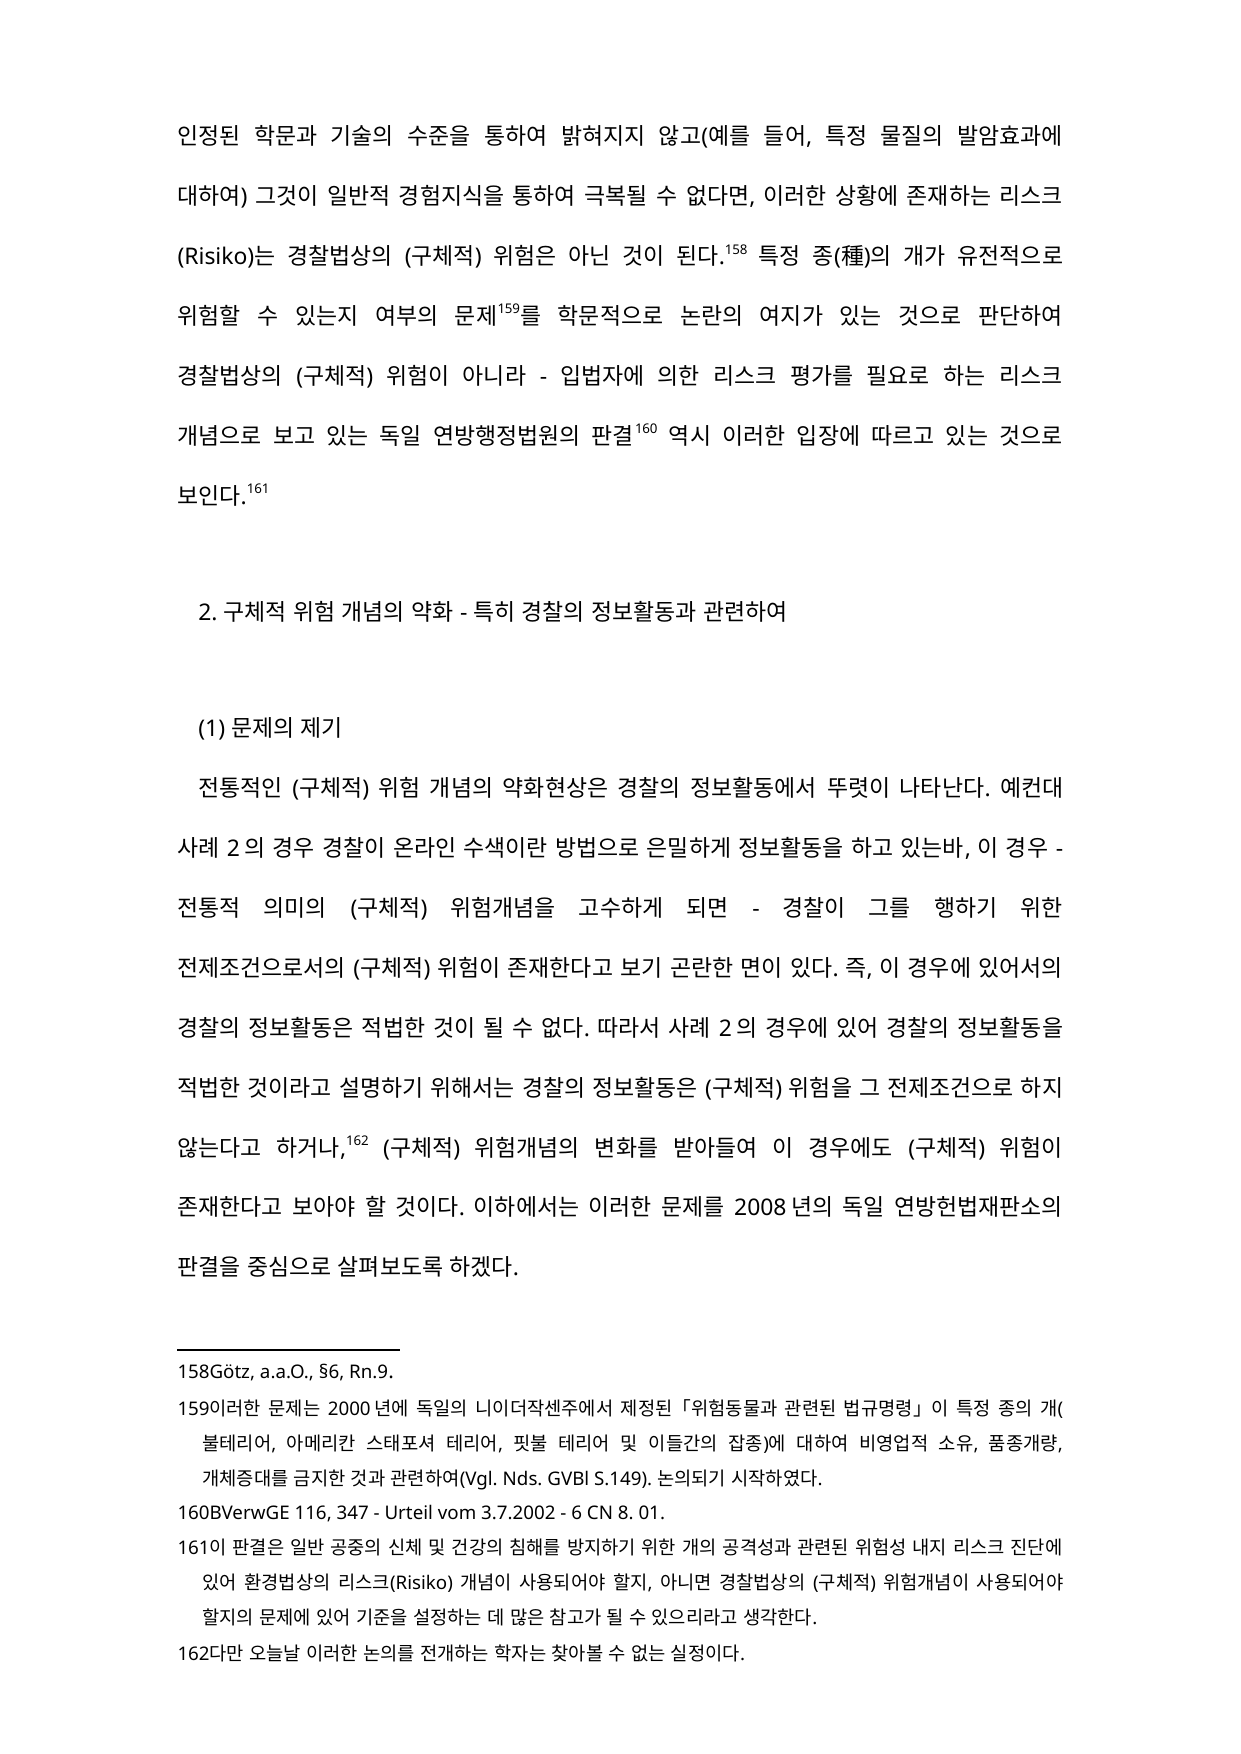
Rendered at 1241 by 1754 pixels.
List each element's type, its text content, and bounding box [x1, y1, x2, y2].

text BVerwGE 116, 347 - Urteil vom 3.7.2002 - 6 CN 8. 01. [177, 1499, 1063, 1525]
text 2. 구체적 위험 개념의 약화 - 특히 경찰의 정보활동과 관련하여 [177, 594, 1063, 627]
text 다만 오늘날 이러한 논의를 전개하는 학자는 찾아볼 수 없는 실정이다. [177, 1638, 1063, 1665]
text 인정된 학문과 기술의 수준을 통하여 밝혀지지 않고(예를 들어, 특정 물질의 발암효과에 대하여) 그것이 일반적 경험지식을 통하여 극복될 수 없다면, 이러한 상황에 존재하는 리스크(Risiko)는 경찰법상의 (구체적) 위험은 아닌 것이 된다. 특정 종(種)의 개가 유전적으로 위험할 수 있는지 여부의 문제를 학문적으로 논란의 여지가 있는 것으로 판단하여 경찰법상의 (구체적) 위험이 아니라 - 입법자에 의한 리스크 평가를 필요로 하는 리스크 개념으로 보고 있는 독일 연방행정법원의 판결 역시 이러한 입장에 따르고 있는 것으로 보인다. [177, 118, 1063, 511]
text 이러한 문제는 2000년에 독일의 니이더작센주에서 제정된「위험동물과 관련된 법규명령」이 특정 종의 개(불테리어, 아메리칸 스태포셔 테리어, 핏불 테리어 및 이들간의 잡종)에 대하여 비영업적 소유, 품종개량, 개체증대를 금지한 것과 관련하여(Vgl. Nds. GVBl S.149). 논의되기 시작하였다. [177, 1393, 1063, 1491]
text 전통적인 (구체적) 위험 개념의 약화현상은 경찰의 정보활동에서 뚜렷이 나타난다. 예컨대 사례 2의 경우 경찰이 온라인 수색이란 방법으로 은밀하게 정보활동을 하고 있는바, 이 경우 - 전통적 의미의 (구체적) 위험개념을 고수하게 되면 - 경찰이 그를 행하기 위한 전제조건으로서의 (구체적) 위험이 존재한다고 보기 곤란한 면이 있다. 즉, 이 경우에 있어서의 경찰의 정보활동은 적법한 것이 될 수 없다. 따라서 사례 2의 경우에 있어 경찰의 정보활동을 적법한 것이라고 설명하기 위해서는 경찰의 정보활동은 (구체적) 위험을 그 전제조건으로 하지 않는다고 하거나, (구체적) 위험개념의 변화를 받아들여 이 경우에도 (구체적) 위험이 존재한다고 보아야 할 것이다. 이하에서는 이러한 문제를 2008년의 독일 연방헌법재판소의 판결을 중심으로 살펴보도록 하겠다. [177, 770, 1063, 1282]
text (1) 문제의 제기 [177, 710, 1063, 743]
text 이 판결은 일반 공중의 신체 및 건강의 침해를 방지하기 위한 개의 공격성과 관련된 위험성 내지 리스크 진단에 있어 환경법상의 리스크(Risiko) 개념이 사용되어야 할지, 아니면 경찰법상의 (구체적) 위험개념이 사용되어야 할지의 문제에 있어 기준을 설정하는 데 많은 참고가 될 수 있으리라고 생각한다. [177, 1532, 1063, 1630]
text Götz, a.a.O., §6, Rn.9. [177, 1356, 1063, 1385]
